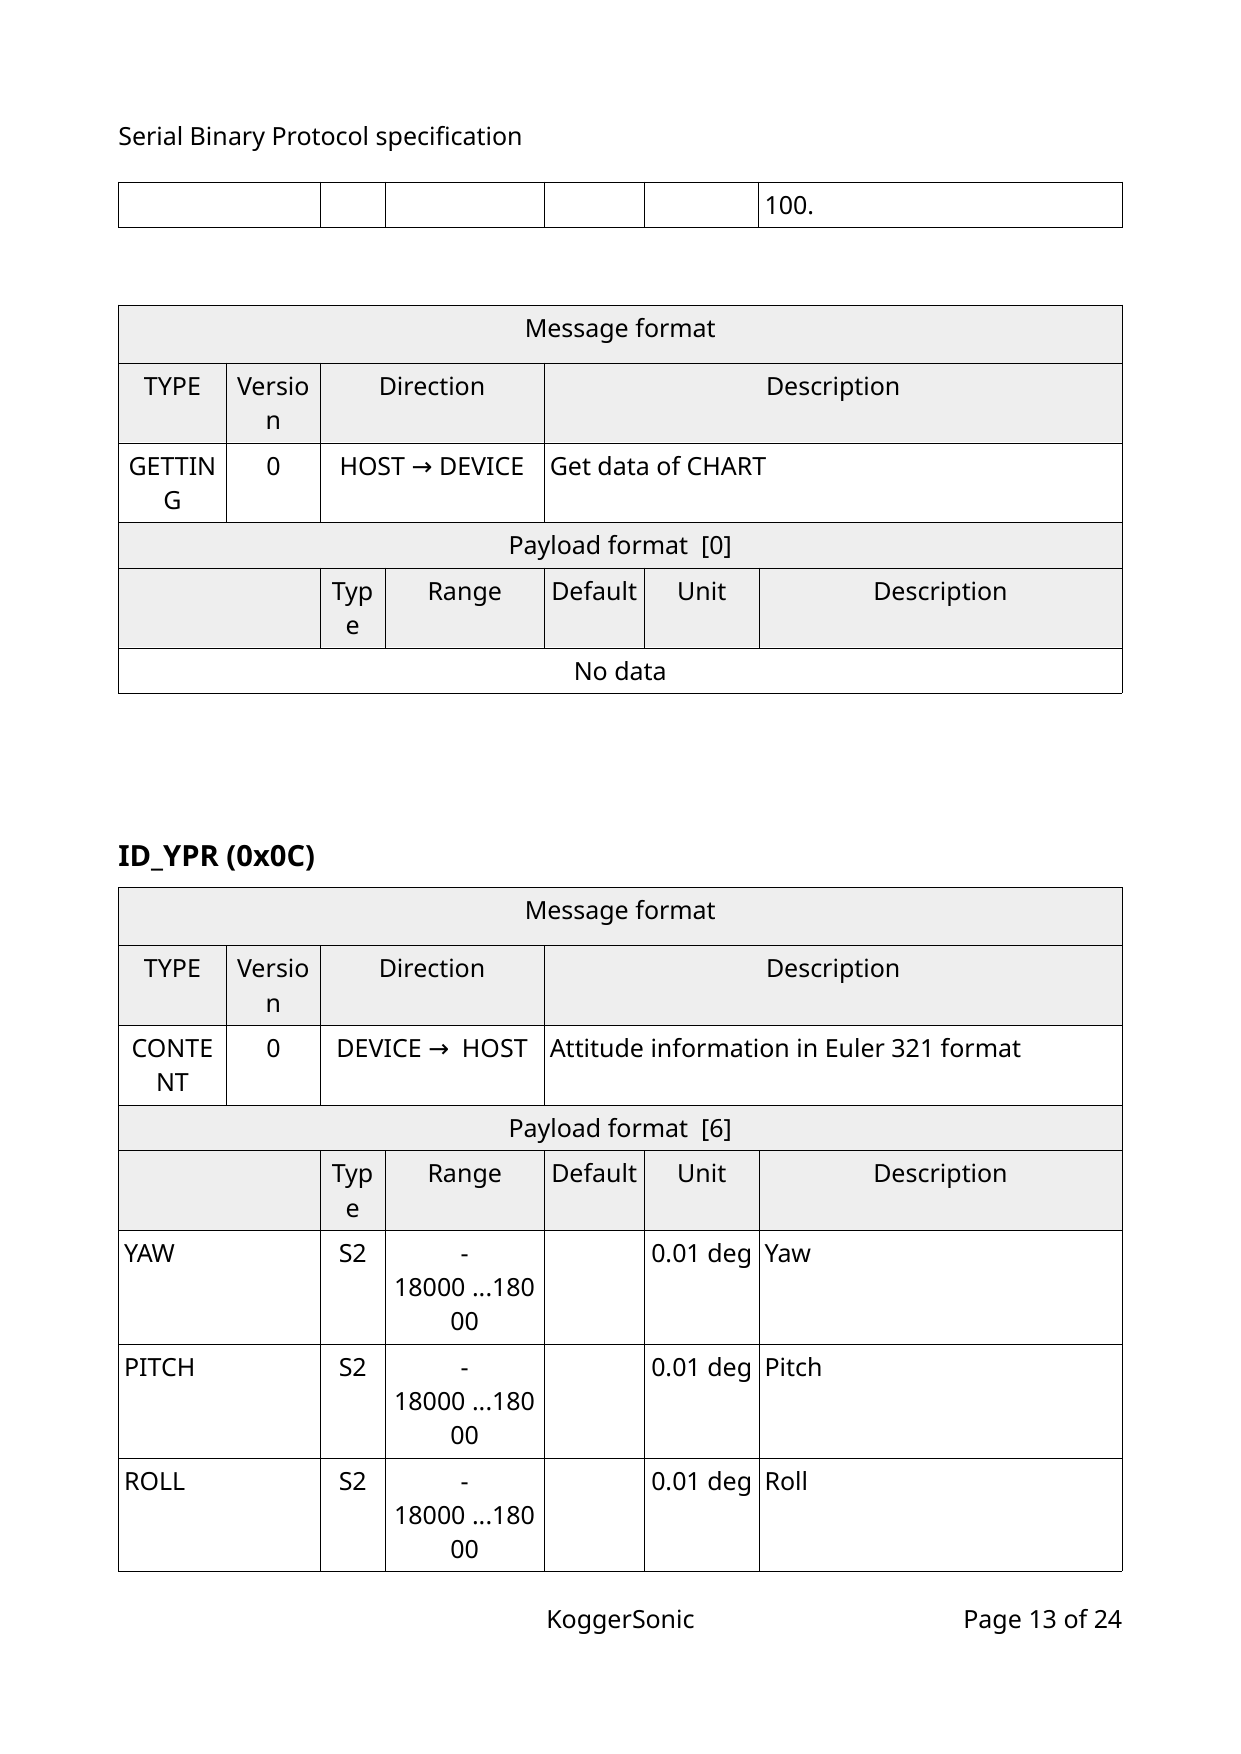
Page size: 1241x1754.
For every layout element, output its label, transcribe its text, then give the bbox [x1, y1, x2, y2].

table_cell 0.01 deg [645, 1459, 759, 1571]
table_cell S2 [321, 1231, 385, 1344]
table_cell DEVICE → HOST [321, 1026, 544, 1105]
table_cell Range [386, 569, 544, 647]
table_cell Default [545, 569, 644, 647]
table_cell Description [760, 569, 1122, 647]
table_cell [119, 183, 320, 227]
table_cell Attitude information in Euler 321 format [545, 1026, 1122, 1105]
table_cell HOST → DEVICE [321, 444, 544, 522]
table_cell [321, 183, 385, 227]
table_cell 100. [759, 183, 1122, 227]
table_cell Description [760, 1151, 1122, 1230]
table_cell YAW [119, 1231, 320, 1344]
table_cell Yaw [760, 1231, 1122, 1344]
subtitle ID_YPR (0x0C) [118, 835, 1122, 875]
table_cell GETTING [119, 444, 226, 522]
table_cell Description [545, 946, 1122, 1025]
table_cell Roll [760, 1459, 1122, 1571]
table_cell [119, 569, 320, 647]
table_cell [386, 183, 544, 227]
table_cell Version [227, 946, 320, 1025]
table_cell [119, 1151, 320, 1230]
table_cell -18000 ...18000 [386, 1345, 544, 1457]
table_header Message format [119, 888, 1122, 945]
table_cell Direction [321, 364, 544, 442]
table_cell TYPE [119, 364, 226, 442]
table_cell [545, 1231, 644, 1344]
table_cell 0 [227, 444, 320, 522]
table_cell Payload format [6] [119, 1106, 1122, 1150]
table_cell -18000 ...18000 [386, 1459, 544, 1571]
table_cell [545, 1459, 644, 1571]
table_cell Range [386, 1151, 544, 1230]
table_cell Unit [645, 1151, 759, 1230]
table_cell S2 [321, 1459, 385, 1571]
table_cell PITCH [119, 1345, 320, 1457]
table_cell Type [321, 569, 385, 647]
table_cell 0.01 deg [645, 1345, 759, 1457]
table_cell Pitch [760, 1345, 1122, 1457]
table_cell Direction [321, 946, 544, 1025]
table_cell 0 [227, 1026, 320, 1105]
table_cell No data [119, 649, 1122, 693]
table_cell -18000 ...18000 [386, 1231, 544, 1344]
table_header Message format [119, 306, 1122, 363]
table_cell Default [545, 1151, 644, 1230]
table_cell CONTENT [119, 1026, 226, 1105]
table_cell Get data of CHART [545, 444, 1122, 522]
table_cell Payload format [0] [119, 523, 1122, 568]
table_cell ROLL [119, 1459, 320, 1571]
table_cell Version [227, 364, 320, 442]
table_cell TYPE [119, 946, 226, 1025]
table_cell [545, 183, 644, 227]
table_cell S2 [321, 1345, 385, 1457]
table_cell Type [321, 1151, 385, 1230]
table_cell [545, 1345, 644, 1457]
table_cell 0.01 deg [645, 1231, 759, 1344]
table_cell Unit [645, 569, 759, 647]
table_cell [645, 183, 758, 227]
table_cell Description [545, 364, 1122, 442]
